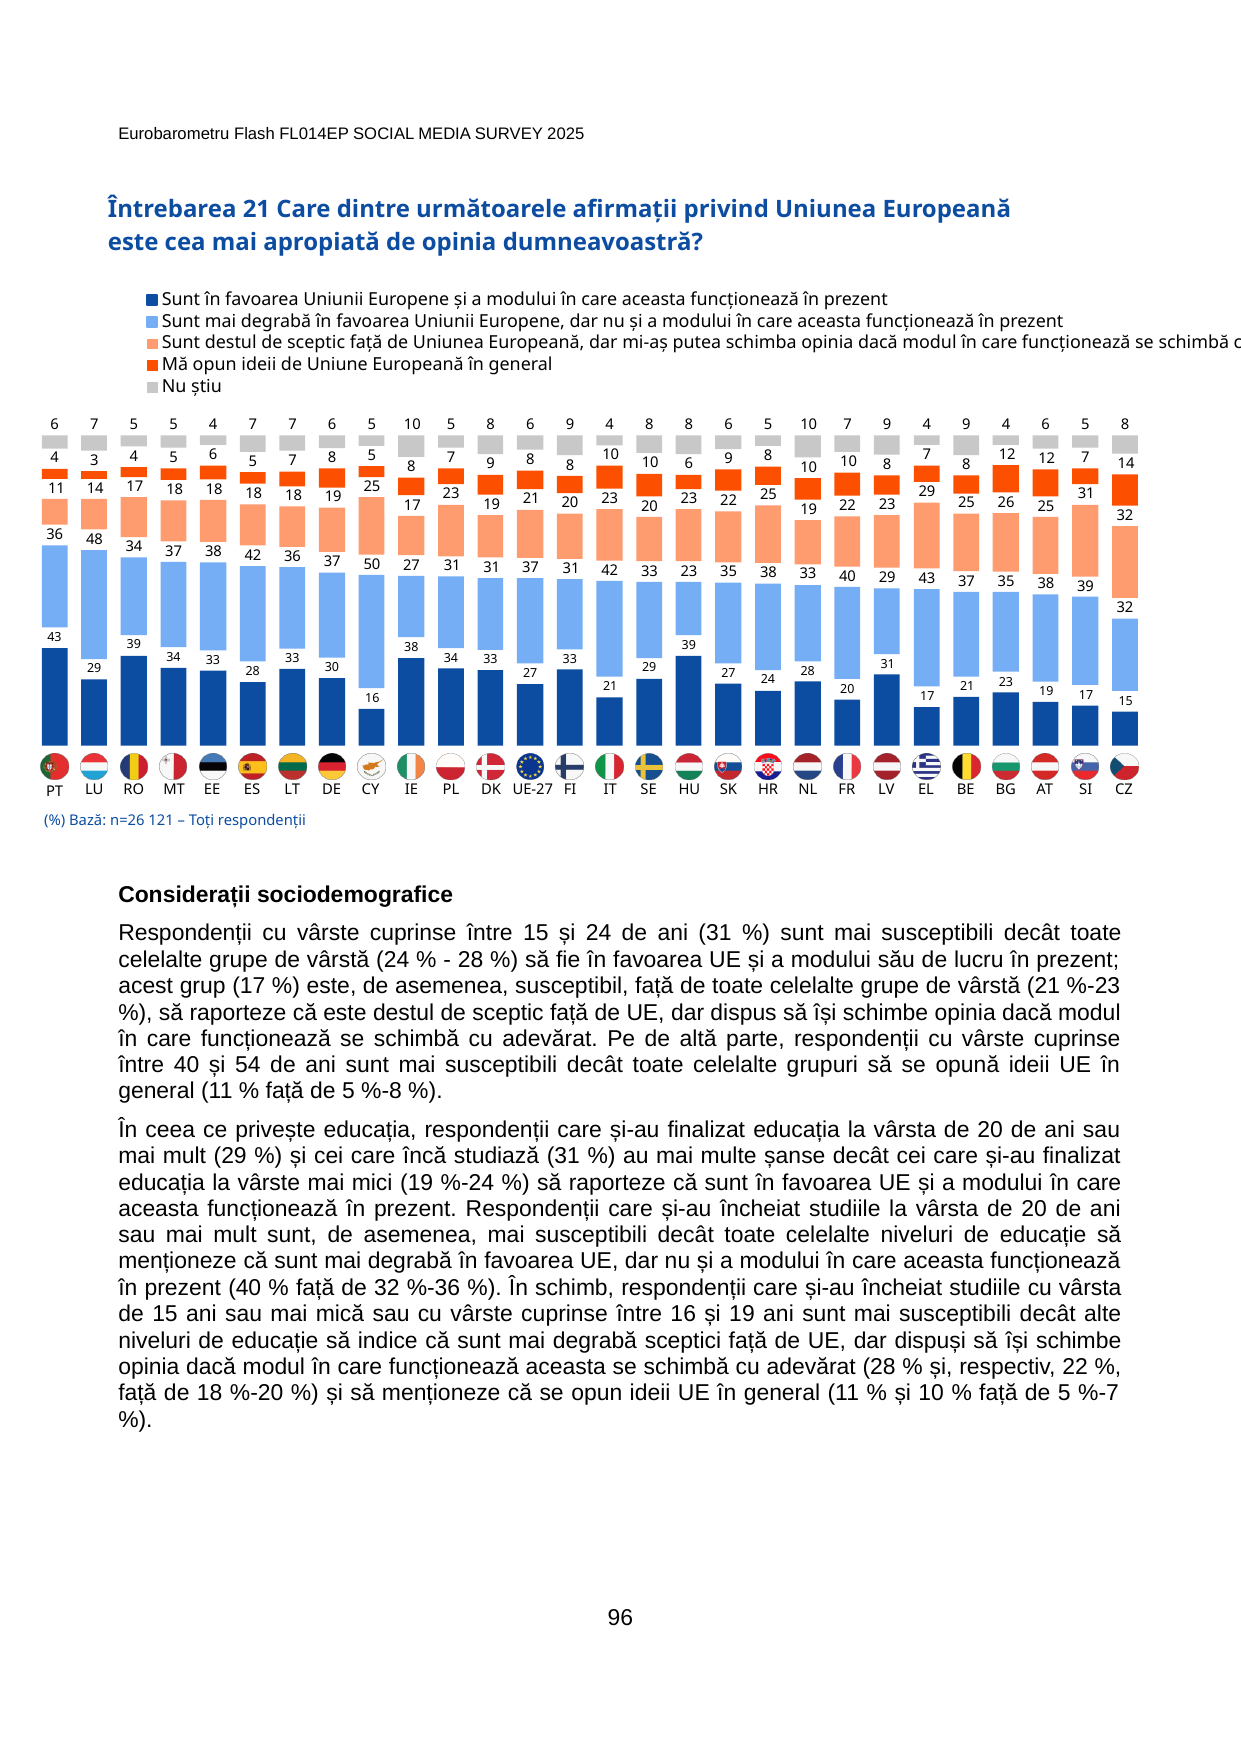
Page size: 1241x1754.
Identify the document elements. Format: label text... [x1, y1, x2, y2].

picture [1110, 753, 1139, 780]
picture [278, 753, 307, 780]
picture [40, 753, 69, 780]
picture [436, 753, 465, 780]
picture [397, 753, 425, 780]
picture [555, 753, 584, 780]
picture [516, 753, 544, 780]
picture [952, 753, 981, 780]
picture [635, 753, 663, 780]
text Respondenții cu vârste cuprinse între 15 și 24 de ani (31 %) sunt mai susceptibili decât toate celelalte grupe de vârstă (24 % - 28 %) să fie în favoarea UE și a modului său de lucru în prezent; acest grup (17 %) este, de asemenea, susceptibil, față de toate celelalte grupe de vârstă (21 %-23 %), să raporteze că este destul de sceptic față de UE, dar dispus să își schimbe opinia dacă modul în care funcționează se schimbă cu adevărat. Pe de altă parte, respondenții cu vârste cuprinse între 40 și 54 de ani sunt mai susceptibili decât toate celelalte grupuri să se opună ideii UE în general (11 % față de 5 %-8 %). [118, 919, 1122, 1104]
text [118, 184, 1122, 192]
picture [754, 753, 782, 780]
picture [238, 753, 267, 780]
text În ceea ce privește educația, respondenții care și-au finalizat educația la vârsta de 20 de ani sau mai mult (29 %) și cei care încă studiază (31 %) au mai multe șanse decât cei care și-au finalizat educația la vârste mai mici (19 %-24 %) să raporteze că sunt în favoarea UE și a modului în care aceasta funcționează în prezent. Respondenții care și-au încheiat studiile la vârsta de 20 de ani sau mai mult sunt, de asemenea, mai susceptibili decât toate celelalte niveluri de educație să menționeze că sunt mai degrabă în favoarea UE, dar nu și a modului în care aceasta funcționează în prezent (40 % față de 32 %-36 %). În schimb, respondenții care și-au încheiat studiile cu vârsta de 15 ani sau mai mică sau cu vârste cuprinse între 16 și 19 ani sunt mai susceptibili decât alte niveluri de educație să indice că sunt mai degrabă sceptici față de UE, dar dispuși să își schimbe opinia dacă modul în care funcționează aceasta se schimbă cu adevărat (28 % și, respectiv, 22 %, față de 18 %-20 %) și să menționeze că se opun ideii UE în general (11 % și 10 % față de 5 %-7 %). [118, 1116, 1122, 1432]
picture [357, 753, 386, 780]
picture [714, 753, 742, 780]
picture [159, 753, 187, 780]
picture [833, 753, 861, 780]
picture [992, 753, 1020, 780]
picture [1031, 753, 1059, 780]
picture [1071, 753, 1099, 780]
picture [912, 753, 941, 780]
text Considerații sociodemografice [118, 830, 1122, 907]
picture [476, 753, 505, 780]
picture [199, 753, 227, 780]
picture [80, 753, 108, 780]
picture [793, 753, 822, 780]
picture [595, 753, 624, 780]
picture [120, 753, 148, 780]
picture [873, 753, 901, 780]
picture [675, 753, 703, 780]
picture [318, 753, 346, 780]
